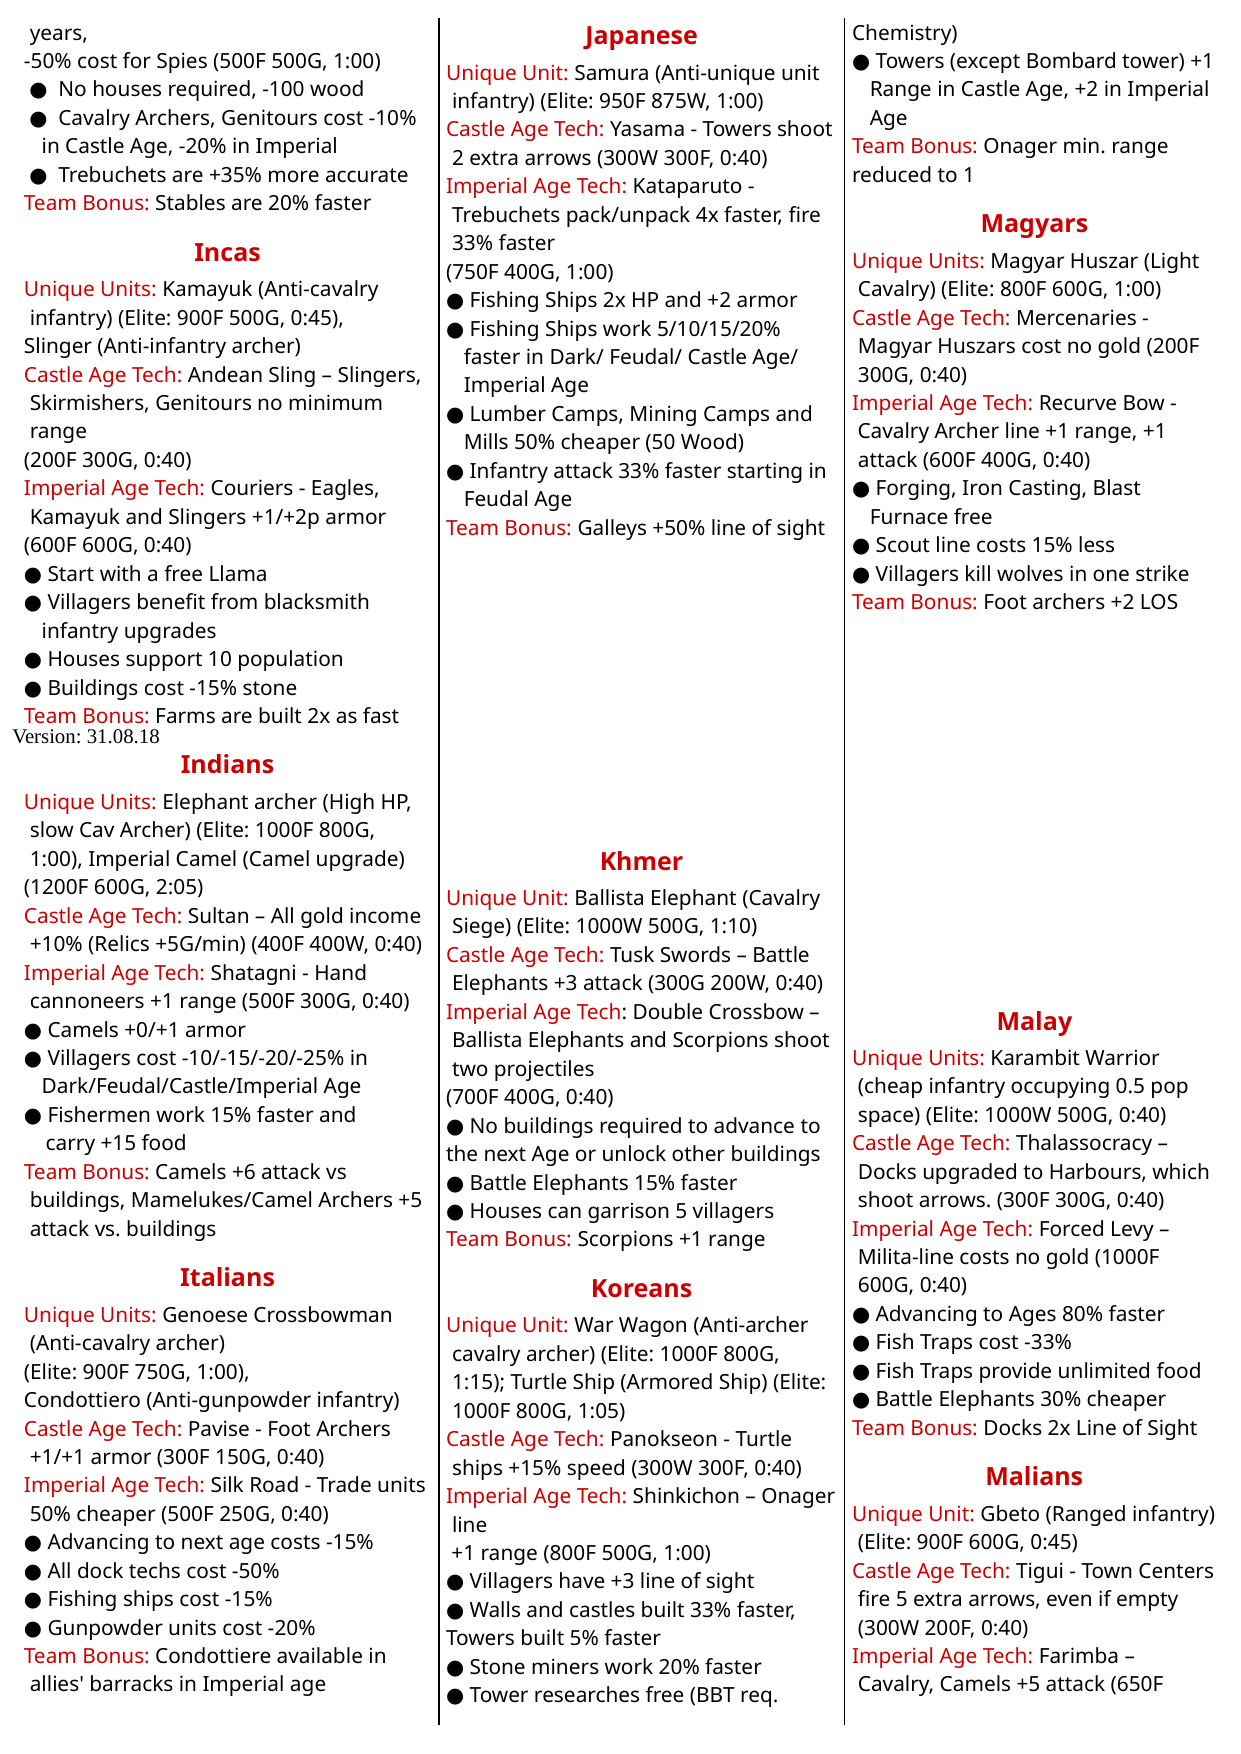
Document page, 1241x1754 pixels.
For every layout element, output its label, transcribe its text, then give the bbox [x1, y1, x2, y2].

text Indians [24, 747, 431, 781]
text Koreans [446, 1271, 837, 1305]
text ● Fish Traps provide unlimited food [852, 1356, 1217, 1384]
text (700F 400G, 0:40) [446, 1082, 837, 1111]
text (Elite: 900F 750G, 1:00), [24, 1357, 431, 1385]
text Team Bonus: Scorpions +1 range [446, 1224, 837, 1253]
text Japanese [446, 18, 837, 52]
text years, [24, 18, 431, 46]
text Magyars [852, 206, 1217, 240]
text Castle Age Tech: Panokseon - Turtle ships +15% speed (300W 300F, 0:40) [446, 1424, 837, 1481]
text Castle Age Tech: Andean Sling – Slingers, Skirmishers, Genitours no minimum range [24, 360, 431, 445]
text ● Villagers kill wolves in one strike [852, 559, 1217, 587]
text Unique Unit: War Wagon (Anti-archer cavalry archer) (Elite: 1000F 800G, 1:15); Turtle Ship (Armored Ship) (Elite: 1000F 800G, 1:05) [446, 1311, 837, 1424]
text +1 range (800F 500G, 1:00) [446, 1538, 837, 1567]
text Unique Units: Genoese Crossbowman (Anti-cavalry archer) [24, 1300, 431, 1357]
text ● No houses required, -100 wood [24, 74, 431, 103]
text ● All dock techs cost -50% [24, 1556, 431, 1584]
text ● Infantry attack 33% faster starting in Feudal Age [446, 456, 837, 513]
text Unique Units: Magyar Huszar (Light Cavalry) (Elite: 800F 600G, 1:00) [852, 246, 1217, 303]
text ● Scout line costs 15% less [852, 530, 1217, 559]
text ● Advancing to next age costs -15% [24, 1527, 431, 1556]
text Team Bonus: Galleys +50% line of sight [446, 513, 837, 541]
text ● Buildings cost -15% stone [24, 673, 431, 701]
text Khmer [446, 843, 837, 877]
text Unique Units: Karambit Warrior (cheap infantry occupying 0.5 pop space) (Elite: 1000W 500G, 0:40) [852, 1043, 1217, 1128]
text Malay [852, 1003, 1217, 1037]
text Imperial Age Tech: Forced Levy – Milita-line costs no gold (1000F 600G, 0:40) [852, 1214, 1217, 1299]
text Team Bonus: Foot archers +2 LOS [852, 587, 1217, 616]
text ● Towers (except Bombard tower) +1 Range in Castle Age, +2 in Imperial Age [852, 46, 1217, 131]
text Castle Age Tech: Pavise - Foot Archers +1/+1 armor (300F 150G, 0:40) [24, 1414, 431, 1471]
text Castle Age Tech: Sultan – All gold income +10% (Relics +5G/min) (400F 400W, 0:40) [24, 901, 431, 958]
text ● Advancing to Ages 80% faster [852, 1299, 1217, 1327]
text Imperial Age Tech: Farimba – Cavalry, Camels +5 attack (650F [852, 1641, 1217, 1698]
text ● Fish Traps cost -33% [852, 1327, 1217, 1356]
text Italians [24, 1260, 431, 1294]
text ● Fishing Ships work 5/10/15/20% faster in Dark/ Feudal/ Castle Age/ Imperial Age [446, 314, 837, 399]
text Cavalry Archer line +1 range, +1 attack (600F 400G, 0:40) [852, 417, 1217, 473]
text Unique Units: Kamayuk (Anti-cavalry infantry) (Elite: 900F 500G, 0:45), [24, 274, 431, 331]
text (1200F 600G, 2:05) [24, 872, 431, 901]
text ● Villagers have +3 line of sight [446, 1567, 837, 1595]
text Imperial Age Tech: Shatagni - Hand cannoneers +1 range (500F 300G, 0:40) [24, 958, 431, 1015]
text ● Houses can garrison 5 villagers [446, 1196, 837, 1224]
text Slinger (Anti-infantry archer) [24, 331, 431, 360]
text ● Gunpowder units cost -20% [24, 1613, 431, 1641]
text ● Cavalry Archers, Genitours cost -10% in Castle Age, -20% in Imperial [24, 103, 431, 160]
text ● Fishing Ships 2x HP and +2 armor [446, 285, 837, 314]
text Chemistry) [852, 18, 1217, 46]
text ● Trebuchets are +35% more accurate [24, 160, 431, 188]
text ● Lumber Camps, Mining Camps and Mills 50% cheaper (50 Wood) [446, 399, 837, 456]
text Team Bonus: Condottiere available in allies' barracks in Imperial age [24, 1641, 431, 1698]
text (600F 600G, 0:40) [24, 530, 431, 559]
text Team Bonus: Onager min. range reduced to 1 [852, 131, 1217, 188]
text Castle Age Tech: Thalassocracy – Docks upgraded to Harbours, which shoot arrows. (300F 300G, 0:40) [852, 1128, 1217, 1214]
text Incas [24, 234, 431, 268]
text Team Bonus: Stables are 20% faster [24, 188, 431, 217]
text Malians [852, 1459, 1217, 1493]
text Castle Age Tech: Mercenaries - Magyar Huszars cost no gold (200F 300G, 0:40) [852, 303, 1217, 388]
text ● Battle Elephants 30% cheaper [852, 1384, 1217, 1413]
text ● Stone miners work 20% faster [446, 1652, 837, 1680]
text ● Forging, Iron Casting, Blast Furnace free [852, 473, 1217, 530]
text Team Bonus: Farms are built 2x as fast [24, 701, 431, 729]
text Condottiero (Anti-gunpowder infantry) [24, 1385, 431, 1414]
text ● Fishing ships cost -15% [24, 1584, 431, 1613]
text ● Villagers cost -10/-15/-20/-25% in Dark/Feudal/Castle/Imperial Age [24, 1043, 431, 1100]
text carry +15 food [24, 1128, 431, 1157]
text Team Bonus: Docks 2x Line of Sight [852, 1413, 1217, 1441]
text Castle Age Tech: Tusk Swords – Battle Elephants +3 attack (300G 200W, 0:40) [446, 940, 837, 997]
text Unique Unit: Gbeto (Ranged infantry) (Elite: 900F 600G, 0:45) [852, 1499, 1217, 1556]
text ● Battle Elephants 15% faster [446, 1168, 837, 1196]
text ● Start with a free Llama [24, 559, 431, 587]
text Imperial Age Tech: Recurve Bow - [852, 388, 1217, 417]
text Imperial Age Tech: Shinkichon – Onager line [446, 1481, 837, 1538]
text Unique Unit: Ballista Elephant (Cavalry Siege) (Elite: 1000W 500G, 1:10) [446, 883, 837, 940]
text ● Walls and castles built 33% faster, Towers built 5% faster [446, 1595, 837, 1652]
text Castle Age Tech: Tigui - Town Centers fire 5 extra arrows, even if empty (300W 200F, 0:40) [852, 1556, 1217, 1641]
text Imperial Age Tech: Kataparuto -Trebuchets pack/unpack 4x faster, fire 33% faster [446, 171, 837, 257]
text ● Villagers benefit from blacksmith infantry upgrades [24, 587, 431, 644]
text ● Fishermen work 15% faster and [24, 1100, 431, 1128]
text ● Camels +0/+1 armor [24, 1015, 431, 1043]
text Castle Age Tech: Yasama - Towers shoot 2 extra arrows (300W 300F, 0:40) [446, 114, 837, 171]
text ● No buildings required to advance to the next Age or unlock other buildings [446, 1111, 837, 1168]
text (200F 300G, 0:40) [24, 445, 431, 473]
text Imperial Age Tech: Couriers - Eagles, Kamayuk and Slingers +1/+2p armor [24, 473, 431, 530]
text Unique Unit: Samura (Anti-unique unit infantry) (Elite: 950F 875W, 1:00) [446, 58, 837, 114]
text (750F 400G, 1:00) [446, 257, 837, 285]
text Team Bonus: Camels +6 attack vs buildings, Mamelukes/Camel Archers +5 attack vs. buildings [24, 1157, 431, 1242]
text Unique Units: Elephant archer (High HP, slow Cav Archer) (Elite: 1000F 800G, 1:00), Imperial Camel (Camel upgrade) [24, 787, 431, 872]
text Imperial Age Tech: Double Crossbow – Ballista Elephants and Scorpions shoot two projectiles [446, 997, 837, 1082]
text ● Houses support 10 population [24, 644, 431, 673]
text -50% cost for Spies (500F 500G, 1:00) [24, 46, 431, 74]
text Imperial Age Tech: Silk Road - Trade units 50% cheaper (500F 250G, 0:40) [24, 1471, 431, 1527]
text ● Tower researches free (BBT req. [446, 1680, 837, 1709]
